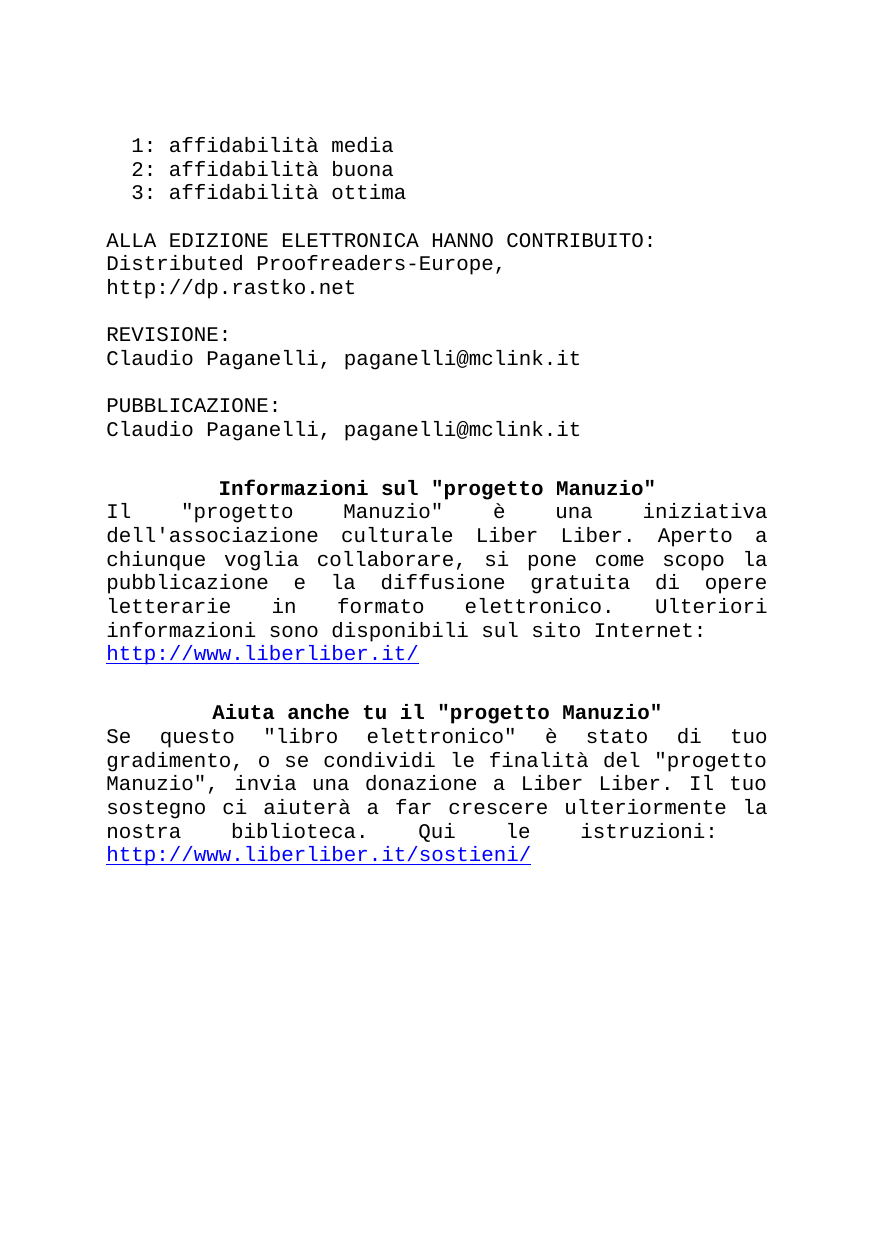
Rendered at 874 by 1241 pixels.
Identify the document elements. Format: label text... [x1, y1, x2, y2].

text 2: affidabilità buona [106, 159, 768, 182]
text Claudio Paganelli, paganelli@mclink.it [106, 348, 768, 371]
text Se questo "libro elettronico" è stato di tuo gradimento, o se condividi le finalità del "progetto Manuzio", invia una donazione a Liber Liber. Il tuo sostegno ci aiuterà a far crescere ulteriormente la nostra biblioteca. Qui le istruzioni: http://www.liberliber.it/sostieni/ [106, 726, 768, 868]
text http://www.liberliber.it/ [106, 643, 768, 667]
text Il "progetto Manuzio" è una iniziativa dell'associazione culturale Liber Liber. Aperto a chiunque voglia collaborare, si pone come scopo la pubblicazione e la diffusione gratuita di opere letterarie in formato elettronico. Ulteriori informazioni sono disponibili sul sito Internet: [106, 501, 768, 643]
text PUBBLICAZIONE: [106, 395, 768, 419]
text ALLA EDIZIONE ELETTRONICA HANNO CONTRIBUITO: [106, 229, 768, 253]
text Informazioni sul "progetto Manuzio" [106, 478, 768, 501]
text http://dp.rastko.net [106, 277, 768, 301]
text Distributed Proofreaders-Europe, [106, 253, 768, 277]
text REVISIONE: [106, 324, 768, 348]
text 3: affidabilità ottima [106, 182, 768, 206]
text Aiuta anche tu il "progetto Manuzio" [106, 702, 768, 726]
text Claudio Paganelli, paganelli@mclink.it [106, 419, 768, 442]
text 1: affidabilità media [106, 135, 768, 159]
